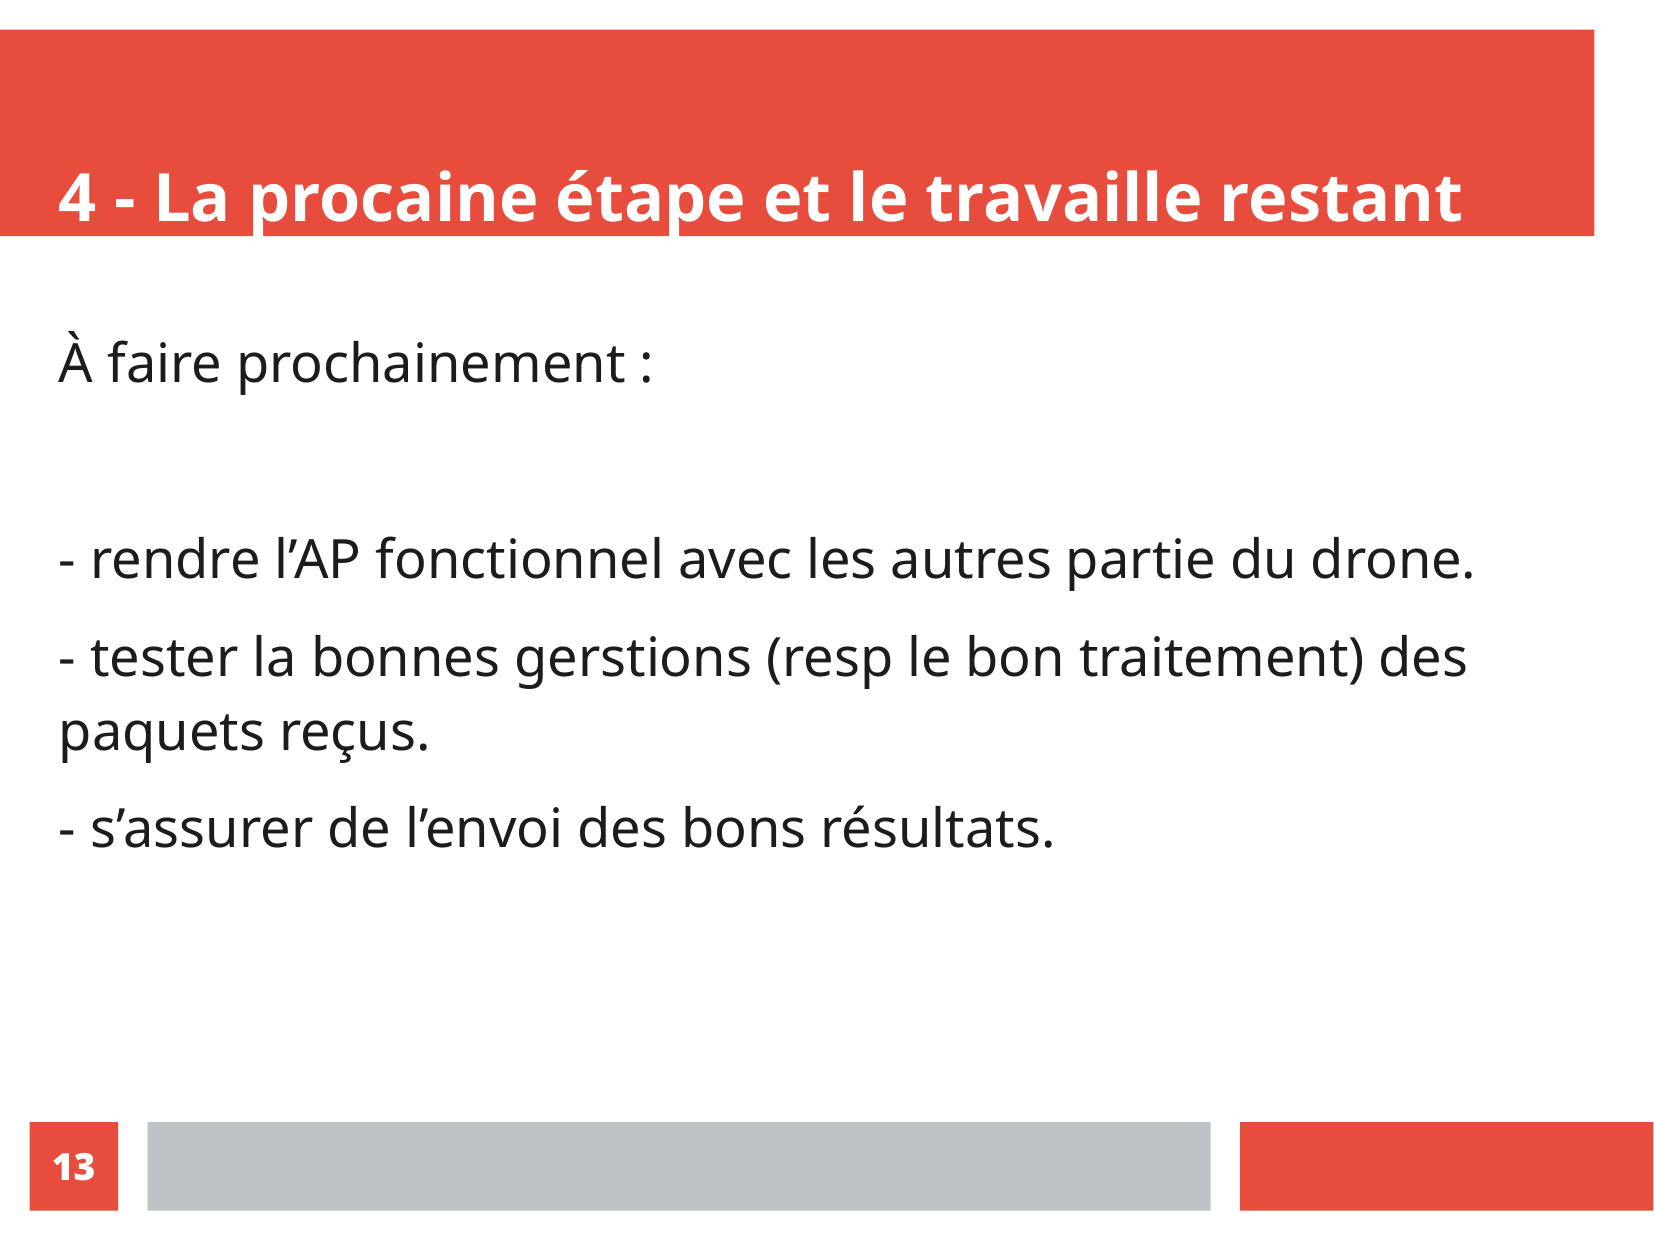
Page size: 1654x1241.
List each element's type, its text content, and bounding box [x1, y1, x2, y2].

list À faire prochainement : - rendre l’AP fonctionnel avec les autres partie du drone. - tester la bonnes gerstions (resp le bon traitement) des paquets reçus. - s’assurer de l’envoi des bons résultats. [59, 324, 1565, 1093]
title 4 - La procaine étape et le travaille restant [59, 59, 1595, 207]
